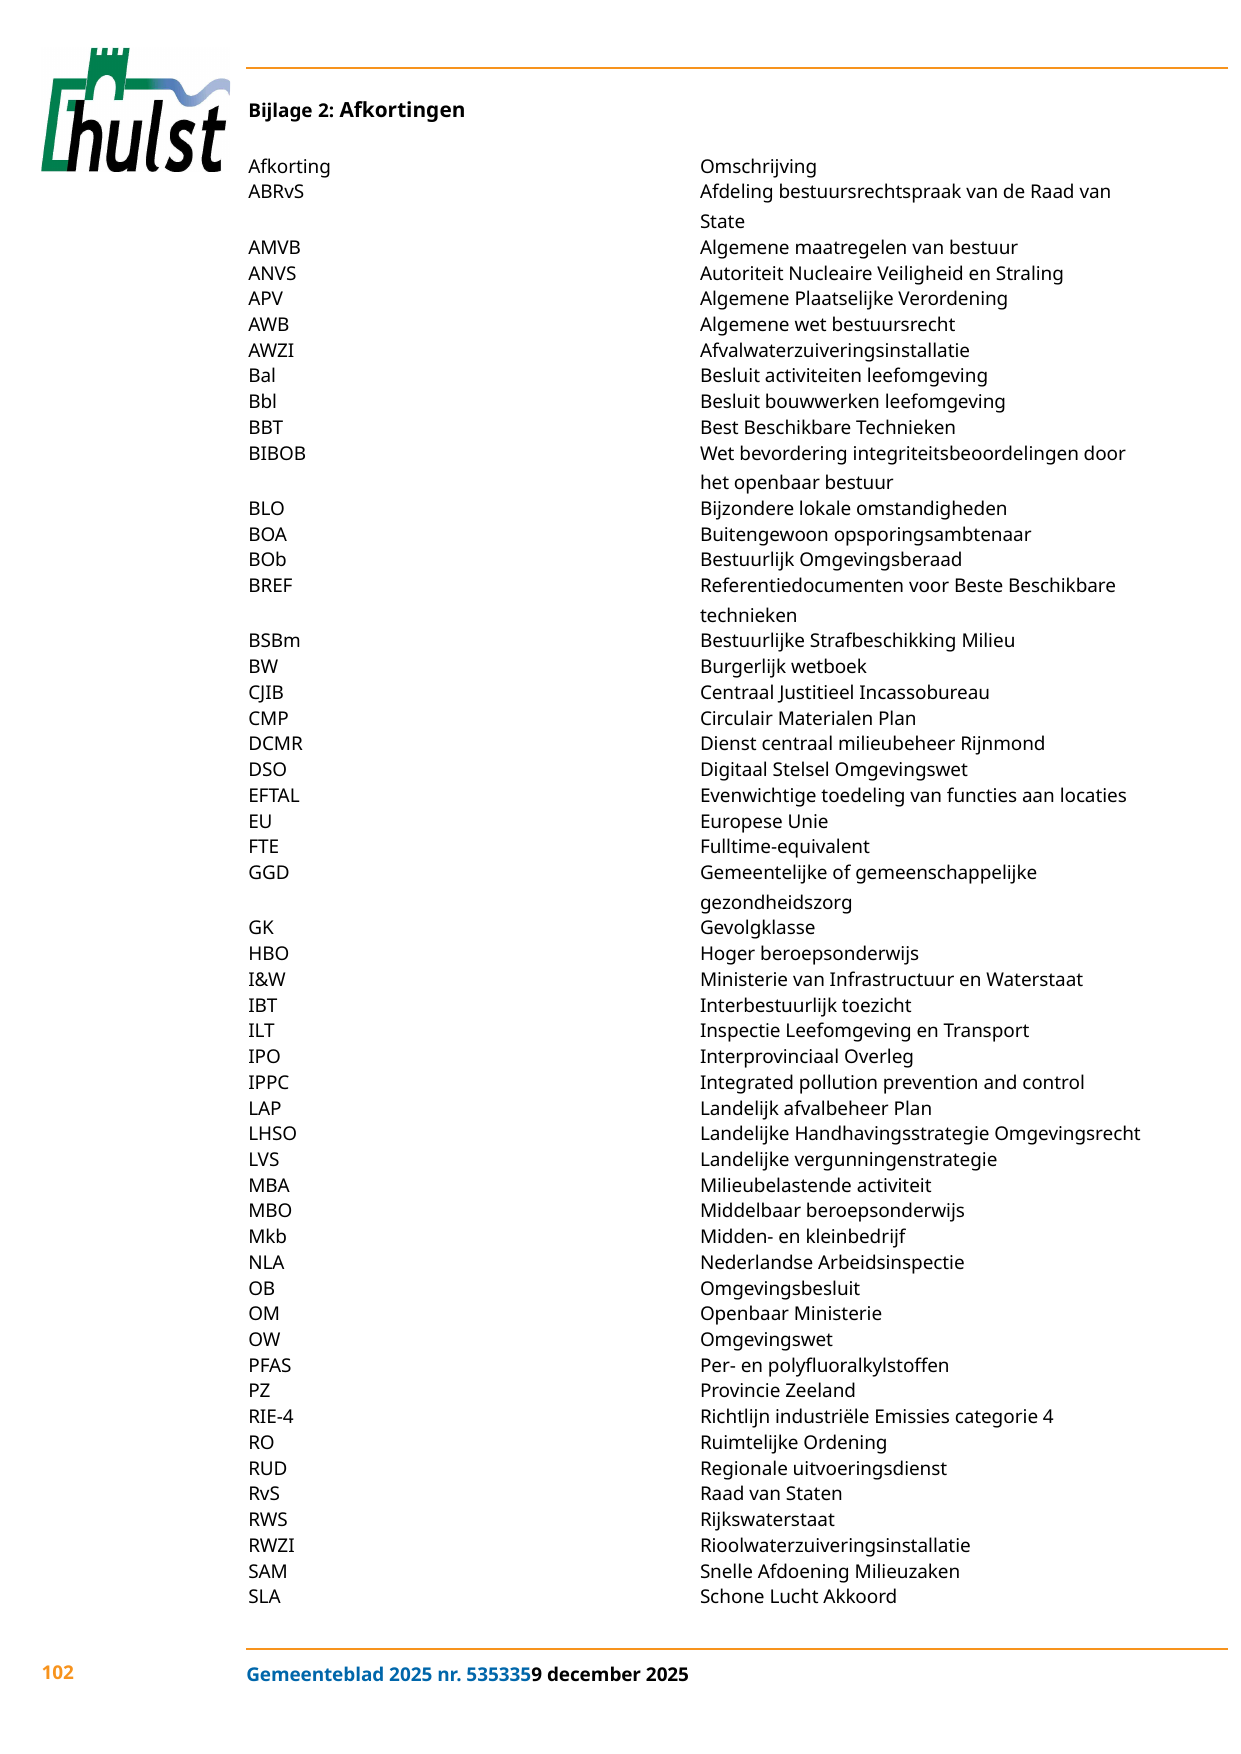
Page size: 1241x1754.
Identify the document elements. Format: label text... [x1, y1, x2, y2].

table_cell IPO [248, 1043, 700, 1069]
table_cell Dienst centraal milieubeheer Rijnmond [700, 731, 1152, 756]
table_cell Interprovinciaal Overleg [700, 1043, 1152, 1069]
table_cell Openbaar Ministerie [700, 1301, 1152, 1326]
table_cell RWZI [248, 1532, 700, 1558]
table_cell Omgevingsbesluit [700, 1275, 1152, 1301]
table_cell GGD [248, 859, 700, 914]
table_cell Europese Unie [700, 808, 1152, 833]
table_cell RWS [248, 1506, 700, 1532]
table_cell Landelijke vergunningenstrategie [700, 1146, 1152, 1172]
table_cell Bbl [248, 389, 700, 414]
table_cell SLA [248, 1584, 700, 1609]
table_cell Rijkswaterstaat [700, 1506, 1152, 1532]
table_cell Fulltime-equivalent [700, 834, 1152, 859]
table_cell Landelijke Handhavingsstrategie Omgevingsrecht [700, 1120, 1152, 1146]
table_cell BLO [248, 495, 700, 521]
table_cell Rioolwaterzuiveringsinstallatie [700, 1532, 1152, 1558]
table_cell Hoger beroepsonderwijs [700, 940, 1152, 966]
table_cell AWB [248, 311, 700, 337]
table_cell Bestuurlijke Strafbeschikking Milieu [700, 628, 1152, 653]
table_cell Richtlijn industriële Emissies categorie 4 [700, 1404, 1152, 1429]
table_cell NLA [248, 1249, 700, 1275]
table_cell BW [248, 654, 700, 679]
table_cell Ministerie van Infrastructuur en Waterstaat [700, 966, 1152, 992]
table_cell Middelbaar beroepsonderwijs [700, 1198, 1152, 1223]
table_cell PFAS [248, 1352, 700, 1378]
table_cell Nederlandse Arbeidsinspectie [700, 1249, 1152, 1275]
table_cell OM [248, 1301, 700, 1326]
table_cell Burgerlijk wetboek [700, 654, 1152, 679]
table_cell Midden- en kleinbedrijf [700, 1223, 1152, 1249]
table_cell HBO [248, 940, 700, 966]
table_cell IBT [248, 992, 700, 1017]
table_header Omschrijving [700, 153, 1152, 179]
table_cell Bijzondere lokale omstandigheden [700, 495, 1152, 521]
table_cell Snelle Afdoening Milieuzaken [700, 1558, 1152, 1583]
table_cell Algemene Plaatselijke Verordening [700, 286, 1152, 311]
table_cell IPPC [248, 1069, 700, 1095]
table_cell APV [248, 286, 700, 311]
picture [41, 47, 231, 172]
table_cell Autoriteit Nucleaire Veiligheid en Straling [700, 260, 1152, 286]
table_cell ANVS [248, 260, 700, 286]
table_cell GK [248, 915, 700, 940]
table_header Afkorting [248, 153, 700, 179]
table_cell Evenwichtige toedeling van functies aan locaties [700, 782, 1152, 808]
table_cell CJIB [248, 679, 700, 705]
table_cell Regionale uitvoeringsdienst [700, 1455, 1152, 1481]
table_cell Raad van Staten [700, 1481, 1152, 1506]
table_cell Algemene maatregelen van bestuur [700, 234, 1152, 260]
table_cell BSBm [248, 628, 700, 653]
table_cell AMVB [248, 234, 700, 260]
table_cell OB [248, 1275, 700, 1301]
table_cell Schone Lucht Akkoord [700, 1584, 1152, 1609]
table_cell ILT [248, 1018, 700, 1043]
table_cell Digitaal Stelsel Omgevingswet [700, 756, 1152, 782]
table_cell Ruimtelijke Ordening [700, 1429, 1152, 1455]
table_cell Circulair Materialen Plan [700, 705, 1152, 731]
table_cell Buitengewoon opsporingsambtenaar [700, 521, 1152, 547]
table_cell BREF [248, 573, 700, 628]
table_cell Algemene wet bestuursrecht [700, 311, 1152, 337]
table_cell MBO [248, 1198, 700, 1223]
table_cell Afdeling bestuursrechtspraak van de Raad van State [700, 179, 1152, 234]
table_cell LVS [248, 1146, 700, 1172]
table_cell MBA [248, 1172, 700, 1198]
table_cell CMP [248, 705, 700, 731]
table_cell Referentiedocumenten voor Beste Beschikbare technieken [700, 573, 1152, 628]
table_cell AWZI [248, 337, 700, 363]
table_cell Bal [248, 363, 700, 388]
table_cell Besluit bouwwerken leefomgeving [700, 389, 1152, 414]
table_cell EU [248, 808, 700, 833]
table_cell BOb [248, 547, 700, 572]
table_cell I&W [248, 966, 700, 992]
table_cell LAP [248, 1095, 700, 1120]
table_cell Landelijk afvalbeheer Plan [700, 1095, 1152, 1120]
table_cell Bestuurlijk Omgevingsberaad [700, 547, 1152, 572]
table_cell RvS [248, 1481, 700, 1506]
table_cell Interbestuurlijk toezicht [700, 992, 1152, 1017]
table_cell Besluit activiteiten leefomgeving [700, 363, 1152, 388]
table_cell LHSO [248, 1120, 700, 1146]
table_cell RUD [248, 1455, 700, 1481]
table_cell Afvalwaterzuiveringsinstallatie [700, 337, 1152, 363]
table_cell Mkb [248, 1223, 700, 1249]
table_cell Centraal Justitieel Incassobureau [700, 679, 1152, 705]
table_cell Gemeentelijke of gemeenschappelijke gezondheidszorg [700, 859, 1152, 914]
table_cell EFTAL [248, 782, 700, 808]
table_cell PZ [248, 1378, 700, 1403]
table_cell Best Beschikbare Technieken [700, 414, 1152, 440]
table_cell RIE-4 [248, 1404, 700, 1429]
table_cell BOA [248, 521, 700, 547]
table_cell RO [248, 1429, 700, 1455]
table_cell DSO [248, 756, 700, 782]
table_cell Per- en polyfluoralkylstoffen [700, 1352, 1152, 1378]
table_cell Integrated pollution prevention and control [700, 1069, 1152, 1095]
table_cell Wet bevordering integriteitsbeoordelingen door het openbaar bestuur [700, 440, 1152, 495]
table_cell BBT [248, 414, 700, 440]
table_cell SAM [248, 1558, 700, 1583]
table_cell Gevolgklasse [700, 915, 1152, 940]
table_cell Provincie Zeeland [700, 1378, 1152, 1403]
table_cell BIBOB [248, 440, 700, 495]
table_cell Inspectie Leefomgeving en Transport [700, 1018, 1152, 1043]
table_cell FTE [248, 834, 700, 859]
table_cell Omgevingswet [700, 1326, 1152, 1352]
table_cell ABRvS [248, 179, 700, 234]
text Bijlage 2: Afkortingen [248, 95, 1152, 123]
table_cell Milieubelastende activiteit [700, 1172, 1152, 1198]
table_cell DCMR [248, 731, 700, 756]
table_cell OW [248, 1326, 700, 1352]
